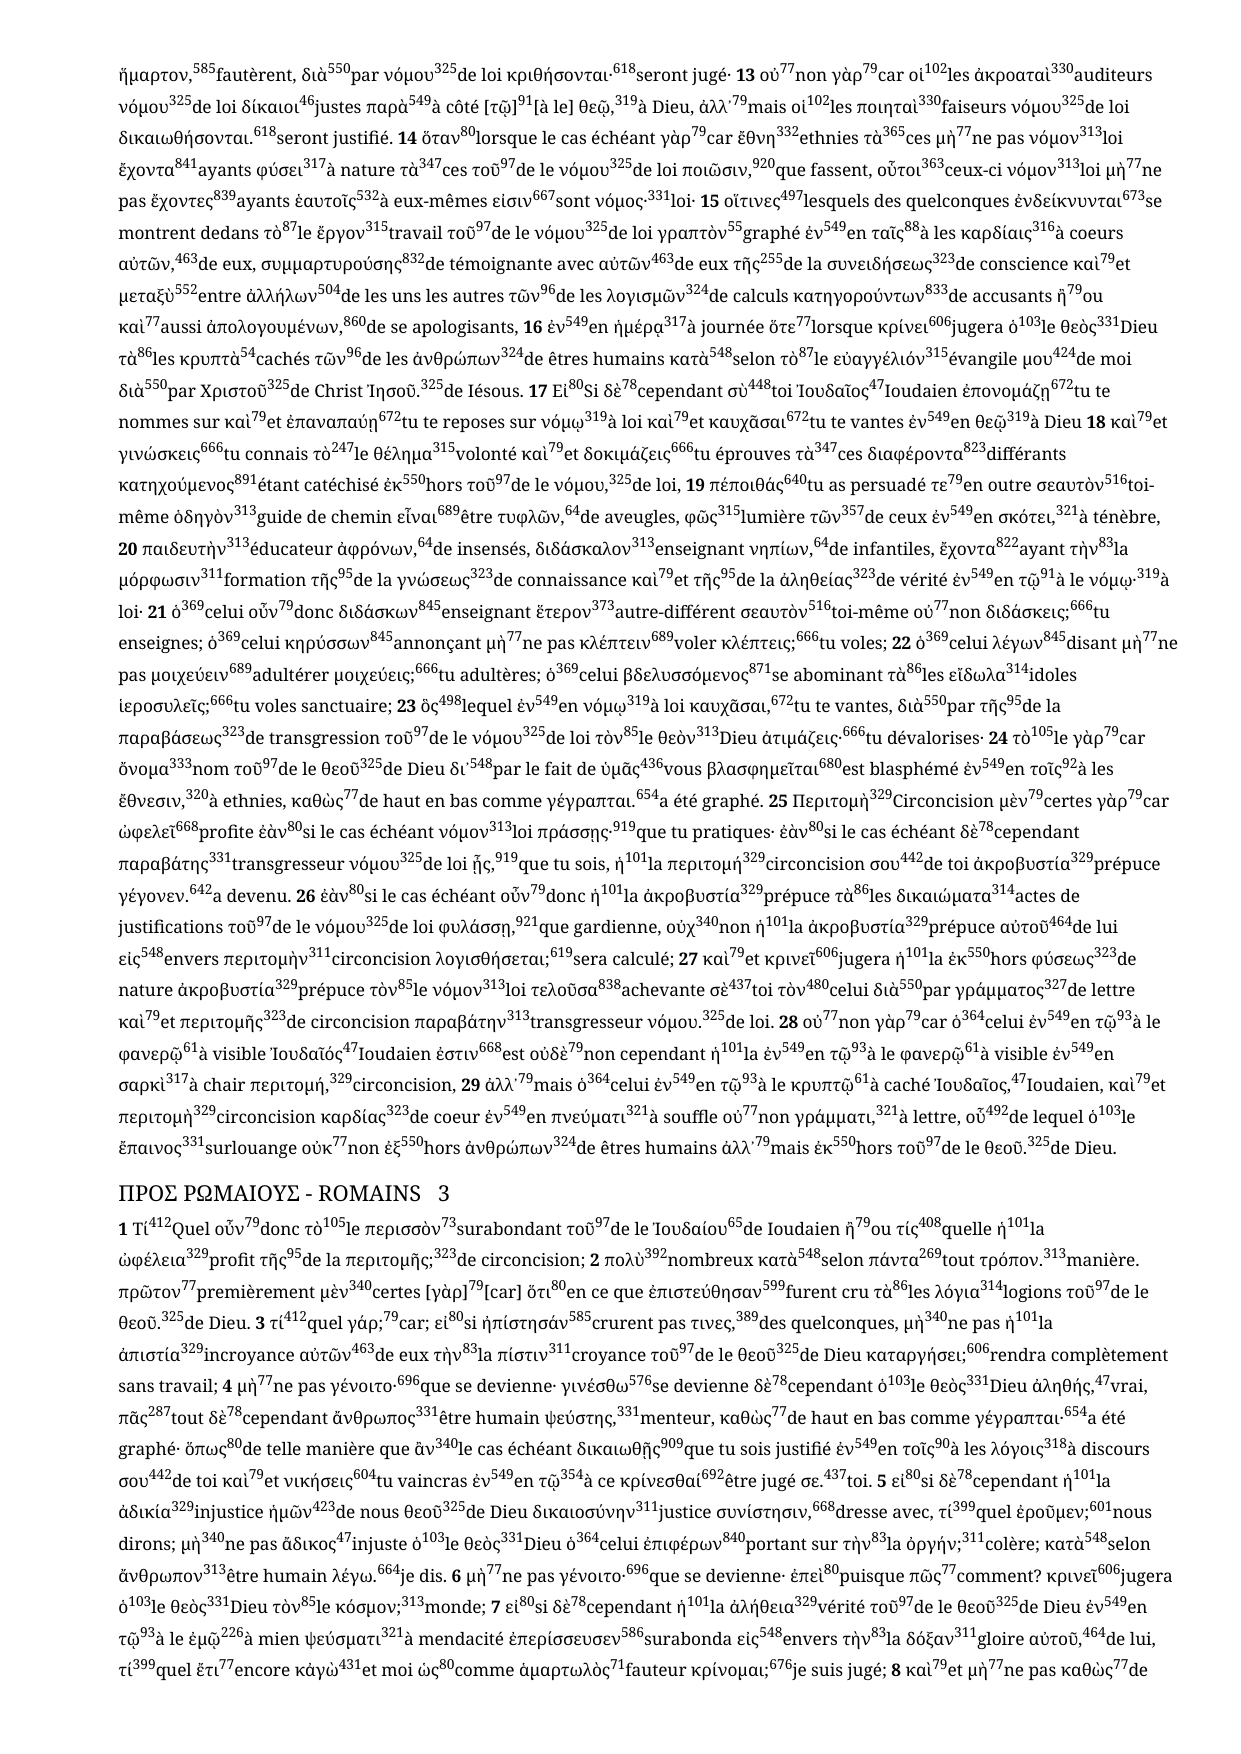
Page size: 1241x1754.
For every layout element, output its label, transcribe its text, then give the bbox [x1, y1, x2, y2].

text ΠΡΟΣ ΡΩΜΑΙΟΥΣ - ROMAINS 3 [118, 1178, 1181, 1208]
text 1 Τί412Quel οὖν79donc τὸ105le περισσὸν73surabondant τοῦ97de le Ἰουδαίου65de Ioudaien ἢ79ou τίς408quelle ἡ101la ὠφέλεια329profit τῆς95de la περιτομῆς;323de circoncision; 2 πολὺ392nombreux κατὰ548selon πάντα269tout τρόπον.313manière. πρῶτον77premièrement μὲν340certes [γὰρ]79[car] ὅτι80en ce que ἐπιστεύθησαν599furent cru τὰ86les λόγια314logions τοῦ97de le θεοῦ.325de Dieu. 3 τί412quel γάρ;79car; εἰ80si ἠπίστησάν585crurent pas τινες,389des quelconques, μὴ340ne pas ἡ101la ἀπιστία329incroyance αὐτῶν463de eux τὴν83la πίστιν311croyance τοῦ97de le θεοῦ325de Dieu καταργήσει;606rendra complètement sans travail; 4 μὴ77ne pas γένοιτο·696que se devienne· γινέσθω576se devienne δὲ78cependant ὁ103le θεὸς331Dieu ἀληθής,47vrai, πᾶς287tout δὲ78cependant ἄνθρωπος331être humain ψεύστης,331menteur, καθὼς77de haut en bas comme γέγραπται·654a été graphé· ὅπως80de telle manière que ἂν340le cas échéant δικαιωθῇς909que tu sois justifié ἐν549en τοῖς90à les λόγοις318à discours σου442de toi καὶ79et νικήσεις604tu vaincras ἐν549en τῷ354à ce κρίνεσθαί692être jugé σε.437toi. 5 εἰ80si δὲ78cependant ἡ101la ἀδικία329injustice ἡμῶν423de nous θεοῦ325de Dieu δικαιοσύνην311justice συνίστησιν,668dresse avec, τί399quel ἐροῦμεν;601nous dirons; μὴ340ne pas ἄδικος47injuste ὁ103le θεὸς331Dieu ὁ364celui ἐπιφέρων840portant sur τὴν83la ὀργήν;311colère; κατὰ548selon ἄνθρωπον313être humain λέγω.664je dis. 6 μὴ77ne pas γένοιτο·696que se devienne· ἐπεὶ80puisque πῶς77comment? κρινεῖ606jugera ὁ103le θεὸς331Dieu τὸν85le κόσμον;313monde; 7 εἰ80si δὲ78cependant ἡ101la ἀλήθεια329vérité τοῦ97de le θεοῦ325de Dieu ἐν549en τῷ93à le ἐμῷ226à mien ψεύσματι321à mendacité ἐπερίσσευσεν586surabonda εἰς548envers τὴν83la δόξαν311gloire αὐτοῦ,464de lui, τί399quel ἔτι77encore κἀγὼ431et moi ὡς80comme ἁμαρτωλὸς71fauteur κρίνομαι;676je suis jugé; 8 καὶ79et μὴ77ne pas καθὼς77de haut en bas comme βλασφημούμεθα675nous sommes blasphémés καὶ79et καθώς77de haut en bas comme φασίν667déclarent τινες389des quelconques ἡμᾶς416nous λέγειν689dire ὅτι80en ce que ποιήσωμεν894que nous fassions τὰ86les κακά,54malicieux, ἵνα80afin que ἔλθῃ899que vienne τὰ104les ἀγαθά;72bons; ὧν491de lesquels τὸ265le κρίμα333objet de jugement ἔνδικόν49en exécution de justice ἐστιν.668est. 9 Τί399Quel οὖν;79donc; προεχόμεθα;669nous nous tenons devant; οὐ77non πάντως·77en tout cas· προῃτιασάμεθα587nous nous accusâmes avant γὰρ79car Ἰουδαίους52Ioudaiens τε79en outre καὶ79et Ἕλληνας312Hellèns πάντας268tous ὑφ᾽548sous ἁμαρτίαν311faute εἶναι,689être, 10 καθὼς77de haut en bas comme γέγραπται654a été graphé ὅτι80en ce que οὐκ77non ἔστιν668est δίκαιος47juste οὐδὲ77non cependant εἷς,71un, 11 οὐκ77non ἔστιν668est ὁ364celui συνίων,840comprenant, οὐκ77non ἔστιν668est ὁ364celui ἐκζητῶν840recherchant τὸν85le θεόν.313Dieu. 12 πάντες389tous ἐξέκλιναν585déclinèrent ἅμα77simultanément ἠχρεώθησαν·599furent rendu sans nécessités· οὐκ77non ἔστιν668est ποιῶν840faisant χρηστότητα,311utilité bonté, οὐκ77non ἔστιν668est ἕως552jusqu'à ce que ἑνός.65de un. 13 τάφος331tombeau ἀνεῳγμένος813ayant été ouvert ὁ103le λάρυγξ331larynx αὐτῶν,463de eux, ταῖς88à les γλώσσαις316à langues αὐτῶν463de eux ἐδολιοῦσαν,624trompaient, ἰὸς331poison ἀσπίδων322de aspics ὑπὸ548sous τὰ86les χείλη314lèvres αὐτῶν·463de eux· 14 ὧν491de lesquels τὸ265le στόμα333bouche ἀρᾶς323de imprécation καὶ79et πικρίας323de amertume γέμει,668est plein, 15 ὀξεῖς46acérés οἱ102les πόδες330pieds αὐτῶν463de eux ἐκχέαι681déverser αἷμα,315sang, 16 σύντριμμα333co-broyage καὶ79et ταλαιπωρία329misère ἐν549en ταῖς88à les ὁδοῖς316à chemins αὐτῶν,463de eux, 17 καὶ79et ὁδὸν311chemin εἰρήνης323de paix οὐκ77non ἔγνωσαν.585connurent. 18 οὐκ77non ἔστιν668est φόβος331effroi θεοῦ325de Dieu ἀπέναντι552depuis en-devant τῶν96de les ὀφθαλμῶν324de yeux αὐτῶν.463de eux. 19 οἴδαμεν637nous avons su δὲ78cependant ὅτι80en ce que ὅσα481autant lesquels ὁ103le νόμος331loi λέγει668dit τοῖς351à ceux ἐν549en τῷ91à le νόμῳ319à loi λαλεῖ,668bavarde, ἵνα80afin que πᾶν289tout στόμα333bouche φραγῇ911que soit obstrué καὶ79et ὑπόδικος47sous l'exécution de justice γένηται905que se devienne πᾶς287tout ὁ103le κόσμος331monde τῷ91à le θεῷ·319à Dieu· 20 διότι80parce que ἐξ550hors ἔργων326de travaux νόμου325de loi οὐ77non δικαιωθήσεται619sera justifié πᾶσα285toute σὰρξ329chair ἐνώπιον552en devant αὐτοῦ,464de lui, διὰ550par γὰρ79car νόμου325de loi ἐπίγνωσις329reconnaissance ἁμαρτίας.323de faute. 21 Νυνὶ77Maintenant δὲ78cependant χωρὶς552séparément νόμου325de loi δικαιοσύνη329justice θεοῦ325de Dieu πεφανέρωται654a été rendu visible μαρτυρουμένη889étante témoignée ὑπὸ550sous τοῦ97de le νόμου325de loi καὶ79et τῶν96de les προφητῶν,324de prophètes, 22 δικαιοσύνη329justice δὲ78cependant θεοῦ325de Dieu διὰ550par πίστεως323de croyance Ἰησοῦ325de Iésous Χριστοῦ325de Christ εἰς548envers πάντας372tous τοὺς345ceux πιστεύοντας.821croyants. οὐ77non γάρ79car ἐστιν668est διαστολή,329diastole, 23 πάντες389tous γὰρ79car ἥμαρτον585fautèrent καὶ79et ὑστεροῦνται679sont manqués τῆς95de la δόξης323de gloire τοῦ97de le θεοῦ325de Dieu 24 δικαιούμενοι890étants justifiés δωρεὰν77gratuitement τῇ89à la αὐτοῦ464de lui χάριτι317à grâce διὰ550par τῆς95de la ἀπολυτρώσεως323de rançon intégrale τῆς356de celle ἐν549en Χριστῷ319à Christ Ἰησοῦ·319à Iésous· 25 ὃν480lequel προέθετο592se proposa ὁ103le θεὸς331Dieu ἱλαστήριον315propitiatoire διὰ550par [τῆς]95[de la] πίστεως323de croyance ἐν549en τῷ93à le αὐτοῦ464de lui αἵματι321à sang εἰς548envers ἔνδειξιν311indication τῆς95de la δικαιοσύνης323de justice αὐτοῦ464de lui διὰ548par le fait de τὴν83la πάρεσιν311parésie τῶν98de les προγεγονότων779de ayants arrivés avant ἁμαρτημάτων326de fautements 26 ἐν549en τῇ89à la ἀνοχῇ317à retenue τοῦ97de le θεοῦ,325de Dieu, πρὸς548vers τὴν83la ἔνδειξιν311indication τῆς95de la δικαιοσύνης323de justice αὐτοῦ464de lui ἐν549en τῷ91à le νῦν77maintenant καιρῷ,319à moment, εἰς548envers τὸ348ce εἶναι689être αὐτὸν452lui δίκαιον53juste καὶ79et δικαιοῦντα822justifiant τὸν346celui ἐκ550hors πίστεως323de croyance Ἰησοῦ.325de Iésous. 27 Ποῦ77Où? οὖν79donc ἡ101la καύχησις;329vanterie; ἐξεκλείσθη.600fut fermé à clef au dehors. διὰ550par ποίου170de quel νόμου;325de loi; τῶν98de les ἔργων;326de travaux; οὐχί,304non pas, ἀλλὰ79mais διὰ550par νόμου325de loi πίστεως.323de croyance. 28 λογιζόμεθα669nous nous calculons γὰρ79car δικαιοῦσθαι692être justifié πίστει317à croyance ἄνθρωπον313être humain χωρὶς552séparément ἔργων326de travaux νόμου.325de loi. 29 ἢ79ou Ἰουδαίων41de Ioudaiens ὁ103le θεὸς331Dieu μόνον;77seulement; οὐχὶ340non pas καὶ77aussi ἐθνῶν;326de ethnies; ναὶ304oui καὶ77aussi ἐθνῶν,326de ethnies, 30 εἴπερ80si certes εἷς47un ὁ103le θεὸς331Dieu ὃς498lequel δικαιώσει606justifiera περιτομὴν311circoncision ἐκ550hors πίστεως323de croyance καὶ79et ἀκροβυστίαν311prépuce διὰ550par τῆς95de la πίστεως.323de croyance. 31 νόμον313loi οὖν79donc καταργοῦμεν663nous rendons complètement sans travail διὰ550par τῆς95de la πίστεως;323de croyance; μὴ77ne pas γένοιτο·696que se devienne· ἀλλὰ79mais νόμον313loi ἱστάνομεν.663nous dressons. [118, 1212, 1181, 1682]
text 1 Διὸ79C'est pourquoi ἀναπολόγητος47sans apologie εἶ,666tu es, ὦ304O ἄνθρωπε337être humain πᾶς291tout ὁ369celui κρίνων·845jugeant· ἐν549en ᾧ488à lequel γὰρ79car κρίνεις666tu juges τὸν85le ἕτερον,373autre-différent, σεαυτὸν516toi-même κατακρίνεις,666tu juges contre, τὰ86les γὰρ79car αὐτὰ347mêmes πράσσεις666tu pratiques ὁ364celui κρίνων.840jugeant. 2 οἴδαμεν637nous avons su δὲ78cependant ὅτι80en ce que τὸ105le κρίμα333objet de jugement τοῦ97de le θεοῦ325de Dieu ἐστιν668est κατὰ548selon ἀλήθειαν311vérité ἐπὶ548sur τοὺς345ceux τὰ86les τοιαῦτα347tels πράσσοντας.821pratiquants. 3 λογίζῃ672tu te calcules δὲ78cependant τοῦτο,348ce-ci, ὦ304O ἄνθρωπε337être humain ὁ369celui κρίνων845jugeant τοὺς345ceux τὰ86les τοιαῦτα347tels πράσσοντας821pratiquants καὶ79et ποιῶν845faisant αὐτά,453eux, ὅτι80en ce que σὺ448toi ἐκφεύξῃ610tu te fuiras dehors τὸ87le κρίμα315objet de jugement τοῦ97de le θεοῦ;325de Dieu; 4 ἢ79ou τοῦ97de le πλούτου325de richesse τῆς95de la χρηστότητος323de utilité bonté αὐτοῦ464de lui καὶ79et τῆς95de la ἀνοχῆς323de retenue καὶ79et τῆς95de la μακροθυμίας323de distance de fureur καταφρονεῖς,666tu méprises, ἀγνοῶν840méconnaissant ὅτι80en ce que τὸ105le χρηστὸν73utile bon τοῦ97de le θεοῦ325de Dieu εἰς548envers μετάνοιάν311transintelligence σε437toi ἄγει;668conduit; 5 κατὰ548selon δὲ78cependant τὴν83la σκληρότητά311dureté σου442de toi καὶ79et ἀμετανόητον2impénitent καρδίαν311coeur θησαυρίζεις666tu thésaurises σεαυτῷ520à toi-même ὀργὴν311colère ἐν549en ἡμέρᾳ317à journée ὀργῆς323de colère καὶ79et ἀποκαλύψεως323de découverte δικαιοκρισίας323de juste jugement τοῦ97de le θεοῦ325de Dieu 6 ὃς498lequel ἀποδώσει606redonnera ἑκάστῳ378à chacun κατὰ548selon τὰ86les ἔργα314travaux αὐτοῦ·464de lui· 7 τοῖς351à ceux μὲν79certes καθ᾽548selon ὑπομονὴν311résistance ἔργου327de travail ἀγαθοῦ18de bon δόξαν311gloire καὶ79et τιμὴν311valeur καὶ79et ἀφθαρσίαν311incorruptibilité ζητοῦσιν827à cherchants ζωὴν311vie αἰώνιον,2éternelle, 8 τοῖς351à ceux δὲ78cependant ἐξ550hors ἐριθείας323de rivalité καὶ79et ἀπειθοῦσιν827à désobéissants τῇ89à la ἀληθείᾳ317à vérité πειθομένοις879à étants persuadés δὲ78cependant τῇ89à la ἀδικίᾳ317à injustice ὀργὴ329colère καὶ79et θυμός.331fureur. 9 θλῖψις329oppression καὶ79et στενοχωρία329étroitesse d'espace ἐπὶ548sur πᾶσαν267toute ψυχὴν311âme ἀνθρώπου325de être humain τοῦ358de celui κατεργαζομένου861de se mettant au travail complètement τὸ87le κακόν,55malicieux, Ἰουδαίου65de Ioudaien τε79en outre πρῶτον77premièrement καὶ79et Ἕλληνος·325de Hellèn· 10 δόξα329gloire δὲ78cependant καὶ79et τιμὴ329valeur καὶ79et εἰρήνη329paix παντὶ378à tout τῷ352à celui ἐργαζομένῳ855à se mettant au travail τὸ87le ἀγαθόν,55bon, Ἰουδαίῳ59à Ioudaien τε79en outre πρῶτον77premièrement καὶ79et Ἕλληνι·319à Hellèn· 11 οὐ77non γάρ79car ἐστιν668est προσωπολημψία329réception de face παρὰ549à côté τῷ91à le θεῷ.319à Dieu. 12 Ὅσοι497Autant lesquels γὰρ79car ἀνόμως77illégalement ἥμαρτον,585fautèrent, ἀνόμως77illégalement καὶ77aussi ἀπολοῦνται,611se dépériront, καὶ79et ὅσοι497autant lesquels ἐν549en νόμῳ319à loi ἥμαρτον,585fautèrent, διὰ550par νόμου325de loi κριθήσονται·618seront jugé· 13 οὐ77non γὰρ79car οἱ102les ἀκροαταὶ330auditeurs νόμου325de loi δίκαιοι46justes παρὰ549à côté [τῷ]91[à le] θεῷ,319à Dieu, ἀλλ᾽79mais οἱ102les ποιηταὶ330faiseurs νόμου325de loi δικαιωθήσονται.618seront justifié. 14 ὅταν80lorsque le cas échéant γὰρ79car ἔθνη332ethnies τὰ365ces μὴ77ne pas νόμον313loi ἔχοντα841ayants φύσει317à nature τὰ347ces τοῦ97de le νόμου325de loi ποιῶσιν,920que fassent, οὗτοι363ceux-ci νόμον313loi μὴ77ne pas ἔχοντες839ayants ἑαυτοῖς532à eux-mêmes εἰσιν667sont νόμος·331loi· 15 οἵτινες497lesquels des quelconques ἐνδείκνυνται673se montrent dedans τὸ87le ἔργον315travail τοῦ97de le νόμου325de loi γραπτὸν55graphé ἐν549en ταῖς88à les καρδίαις316à coeurs αὐτῶν,463de eux, συμμαρτυρούσης832de témoignante avec αὐτῶν463de eux τῆς255de la συνειδήσεως323de conscience καὶ79et μεταξὺ552entre ἀλλήλων504de les uns les autres τῶν96de les λογισμῶν324de calculs κατηγορούντων833de accusants ἢ79ou καὶ77aussi ἀπολογουμένων,860de se apologisants, 16 ἐν549en ἡμέρᾳ317à journée ὅτε77lorsque κρίνει606jugera ὁ103le θεὸς331Dieu τὰ86les κρυπτὰ54cachés τῶν96de les ἀνθρώπων324de êtres humains κατὰ548selon τὸ87le εὐαγγέλιόν315évangile μου424de moi διὰ550par Χριστοῦ325de Christ Ἰησοῦ.325de Iésous. 17 Εἰ80Si δὲ78cependant σὺ448toi Ἰουδαῖος47Ioudaien ἐπονομάζῃ672tu te nommes sur καὶ79et ἐπαναπαύῃ672tu te reposes sur νόμῳ319à loi καὶ79et καυχᾶσαι672tu te vantes ἐν549en θεῷ319à Dieu 18 καὶ79et γινώσκεις666tu connais τὸ247le θέλημα315volonté καὶ79et δοκιμάζεις666tu éprouves τὰ347ces διαφέροντα823différants κατηχούμενος891étant catéchisé ἐκ550hors τοῦ97de le νόμου,325de loi, 19 πέποιθάς640tu as persuadé τε79en outre σεαυτὸν516toi-même ὁδηγὸν313guide de chemin εἶναι689être τυφλῶν,64de aveugles, φῶς315lumière τῶν357de ceux ἐν549en σκότει,321à ténèbre, 20 παιδευτὴν313éducateur ἀφρόνων,64de insensés, διδάσκαλον313enseignant νηπίων,64de infantiles, ἔχοντα822ayant τὴν83la μόρφωσιν311formation τῆς95de la γνώσεως323de connaissance καὶ79et τῆς95de la ἀληθείας323de vérité ἐν549en τῷ91à le νόμῳ·319à loi· 21 ὁ369celui οὖν79donc διδάσκων845enseignant ἕτερον373autre-différent σεαυτὸν516toi-même οὐ77non διδάσκεις;666tu enseignes; ὁ369celui κηρύσσων845annonçant μὴ77ne pas κλέπτειν689voler κλέπτεις;666tu voles; 22 ὁ369celui λέγων845disant μὴ77ne pas μοιχεύειν689adultérer μοιχεύεις;666tu adultères; ὁ369celui βδελυσσόμενος871se abominant τὰ86les εἴδωλα314idoles ἱεροσυλεῖς;666tu voles sanctuaire; 23 ὃς498lequel ἐν549en νόμῳ319à loi καυχᾶσαι,672tu te vantes, διὰ550par τῆς95de la παραβάσεως323de transgression τοῦ97de le νόμου325de loi τὸν85le θεὸν313Dieu ἀτιμάζεις·666tu dévalorises· 24 τὸ105le γὰρ79car ὄνομα333nom τοῦ97de le θεοῦ325de Dieu δι᾽548par le fait de ὑμᾶς436vous βλασφημεῖται680est blasphémé ἐν549en τοῖς92à les ἔθνεσιν,320à ethnies, καθὼς77de haut en bas comme γέγραπται.654a été graphé. 25 Περιτομὴ329Circoncision μὲν79certes γὰρ79car ὠφελεῖ668profite ἐὰν80si le cas échéant νόμον313loi πράσσῃς·919que tu pratiques· ἐὰν80si le cas échéant δὲ78cependant παραβάτης331transgresseur νόμου325de loi ᾖς,919que tu sois, ἡ101la περιτομή329circoncision σου442de toi ἀκροβυστία329prépuce γέγονεν.642a devenu. 26 ἐὰν80si le cas échéant οὖν79donc ἡ101la ἀκροβυστία329prépuce τὰ86les δικαιώματα314actes de justifications τοῦ97de le νόμου325de loi φυλάσσῃ,921que gardienne, οὐχ340non ἡ101la ἀκροβυστία329prépuce αὐτοῦ464de lui εἰς548envers περιτομὴν311circoncision λογισθήσεται;619sera calculé; 27 καὶ79et κρινεῖ606jugera ἡ101la ἐκ550hors φύσεως323de nature ἀκροβυστία329prépuce τὸν85le νόμον313loi τελοῦσα838achevante σὲ437toi τὸν480celui διὰ550par γράμματος327de lettre καὶ79et περιτομῆς323de circoncision παραβάτην313transgresseur νόμου.325de loi. 28 οὐ77non γὰρ79car ὁ364celui ἐν549en τῷ93à le φανερῷ61à visible Ἰουδαῖός47Ioudaien ἐστιν668est οὐδὲ79non cependant ἡ101la ἐν549en τῷ93à le φανερῷ61à visible ἐν549en σαρκὶ317à chair περιτομή,329circoncision, 29 ἀλλ᾽79mais ὁ364celui ἐν549en τῷ93à le κρυπτῷ61à caché Ἰουδαῖος,47Ioudaien, καὶ79et περιτομὴ329circoncision καρδίας323de coeur ἐν549en πνεύματι321à souffle οὐ77non γράμματι,321à lettre, οὗ492de lequel ὁ103le ἔπαινος331surlouange οὐκ77non ἐξ550hors ἀνθρώπων324de êtres humains ἀλλ᾽79mais ἐκ550hors τοῦ97de le θεοῦ.325de Dieu. [118, 59, 1181, 1160]
